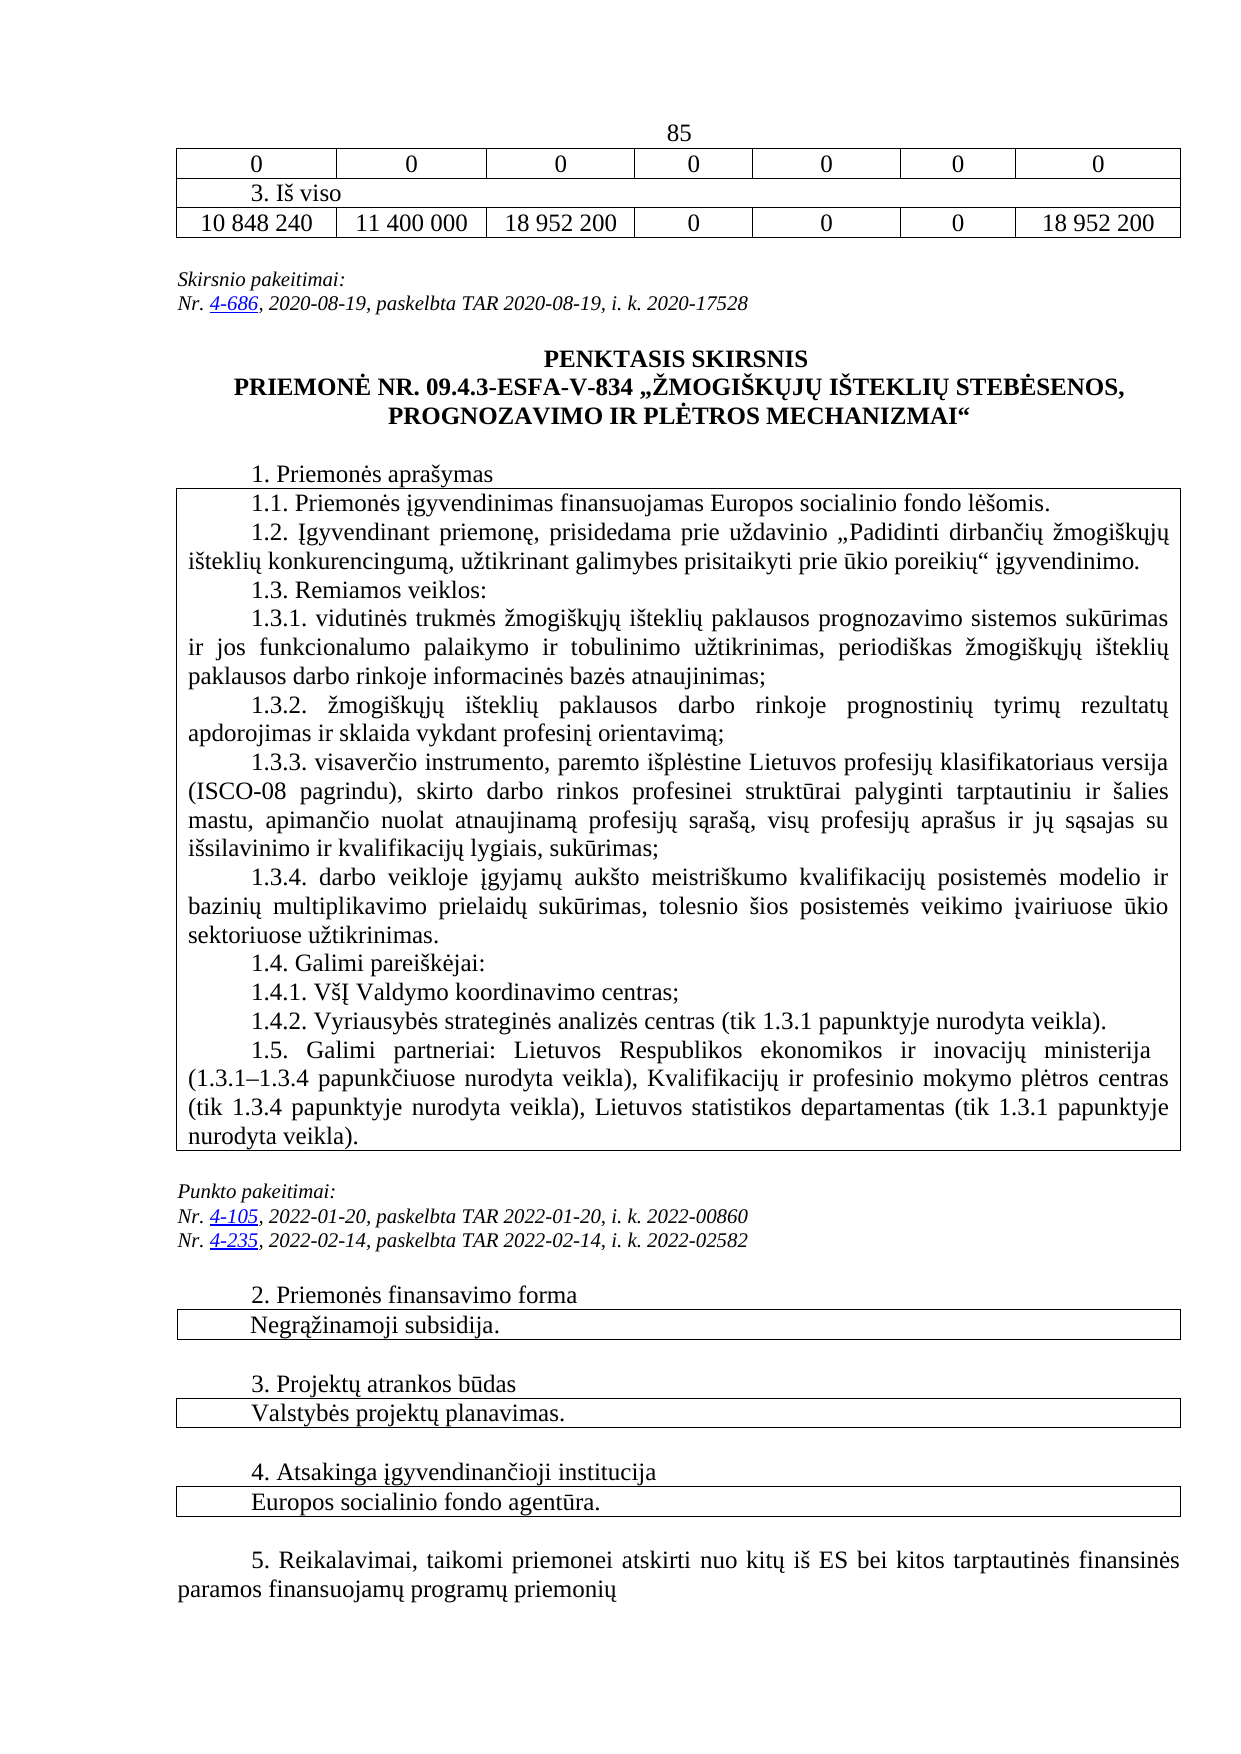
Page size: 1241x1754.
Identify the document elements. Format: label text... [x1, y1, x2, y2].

table_header Negrąžinamoji subsidija. [178, 1310, 1180, 1339]
text 5. Reikalavimai, taikomi priemonei atskirti nuo kitų iš ES bei kitos tarptautinės finansinės paramos finansuojamų programų priemonių [177, 1545, 1181, 1603]
table_cell 0 [487, 149, 634, 177]
table_cell 0 [635, 149, 752, 177]
text 2. Priemonės finansavimo forma [177, 1280, 1181, 1309]
text Skirsnio pakeitimai: [177, 267, 1181, 291]
text Punkto pakeitimai: [177, 1179, 1181, 1203]
text Nr. 4-686, 2020-08-19, paskelbta TAR 2020-08-19, i. k. 2020-17528 [177, 291, 1181, 315]
text Nr. 4-105, 2022-01-20, paskelbta TAR 2022-01-20, i. k. 2022-00860 [177, 1203, 1181, 1228]
table_cell 3. Iš viso [177, 179, 1180, 207]
table_cell 1.3. Remiamos veiklos: 1.3.1. vidutinės trukmės žmogiškųjų išteklių paklausos prognozavimo sistemos sukūrimas ir jos funkcionalumo palaikymo ir tobulinimo užtikrinimas, periodiškas žmogiškųjų išteklių paklausos darbo rinkoje informacinės bazės atnaujinimas; 1.3.2. žmogiškųjų išteklių paklausos darbo rinkoje prognostinių tyrimų rezultatų apdorojimas ir sklaida vykdant profesinį orientavimą; 1.3.3. visaverčio instrumento, paremto išplėstine Lietuvos profesijų klasifikatoriaus versija (ISCO-08 pagrindu), skirto darbo rinkos profesinei struktūrai palyginti tarptautiniu ir šalies mastu, apimančio nuolat atnaujinamą profesijų sąrašą, visų profesijų aprašus ir jų sąsajas su išsilavinimo ir kvalifikacijų lygiais, sukūrimas; 1.3.4. darbo veikloje įgyjamų aukšto meistriškumo kvalifikacijų posistemės modelio ir bazinių multiplikavimo prielaidų sukūrimas, tolesnio šios posistemės veikimo įvairiuose ūkio sektoriuose užtikrinimas. [177, 575, 1180, 948]
table_header Europos socialinio fondo agentūra. [177, 1487, 1180, 1516]
text 3. Projektų atrankos būdas [177, 1369, 1181, 1397]
table_header Valstybės projektų planavimas. [177, 1399, 1180, 1427]
table_cell 0 [337, 149, 486, 177]
text PRIEMONĖ NR. 09.4.3-ESFA-V-834 „Žmogiškųjų išteklių stebėsenos, prognozavimo ir plėtros mechanizmai“ [177, 372, 1181, 430]
table_cell 18 952 200 [1016, 208, 1180, 237]
table_cell 18 952 200 [487, 208, 634, 237]
text PENKTASIS SKIRSNIS [177, 344, 1181, 372]
table_cell 0 [1016, 149, 1180, 177]
text 4. Atsakinga įgyvendinančioji institucija [177, 1457, 1181, 1486]
table_cell 1.5. Galimi partneriai: Lietuvos Respublikos ekonomikos ir inovacijų ministerija (1.3.1–1.3.4 papunkčiuose nurodyta veikla), Kvalifikacijų ir profesinio mokymo plėtros centras (tik 1.3.4 papunktyje nurodyta veikla), Lietuvos statistikos departamentas (tik 1.3.1 papunktyje nurodyta veikla). [177, 1035, 1180, 1150]
table_cell 10 848 240 [177, 208, 336, 237]
table_cell 0 [753, 149, 900, 177]
table_cell 0 [901, 149, 1015, 177]
table_header 1.1. Priemonės įgyvendinimas finansuojamas Europos socialinio fondo lėšomis. [177, 489, 1180, 517]
table_cell 0 [901, 208, 1015, 237]
table_cell 0 [753, 208, 900, 237]
table_cell 0 [635, 208, 752, 237]
table_cell 1.2. Įgyvendinant priemonę, prisidedama prie uždavinio „Padidinti dirbančių žmogiškųjų išteklių konkurencingumą, užtikrinant galimybes prisitaikyti prie ūkio poreikių“ įgyvendinimo. [177, 517, 1180, 575]
table_cell 11 400 000 [337, 208, 486, 237]
text Nr. 4-235, 2022-02-14, paskelbta TAR 2022-02-14, i. k. 2022-02582 [177, 1228, 1181, 1252]
text 1. Priemonės aprašymas [177, 459, 1181, 487]
table_cell 1.4. Galimi pareiškėjai: 1.4.1. VšĮ Valdymo koordinavimo centras; 1.4.2. Vyriausybės strateginės analizės centras (tik 1.3.1 papunktyje nurodyta veikla). [177, 949, 1180, 1035]
table_cell 0 [177, 149, 336, 177]
